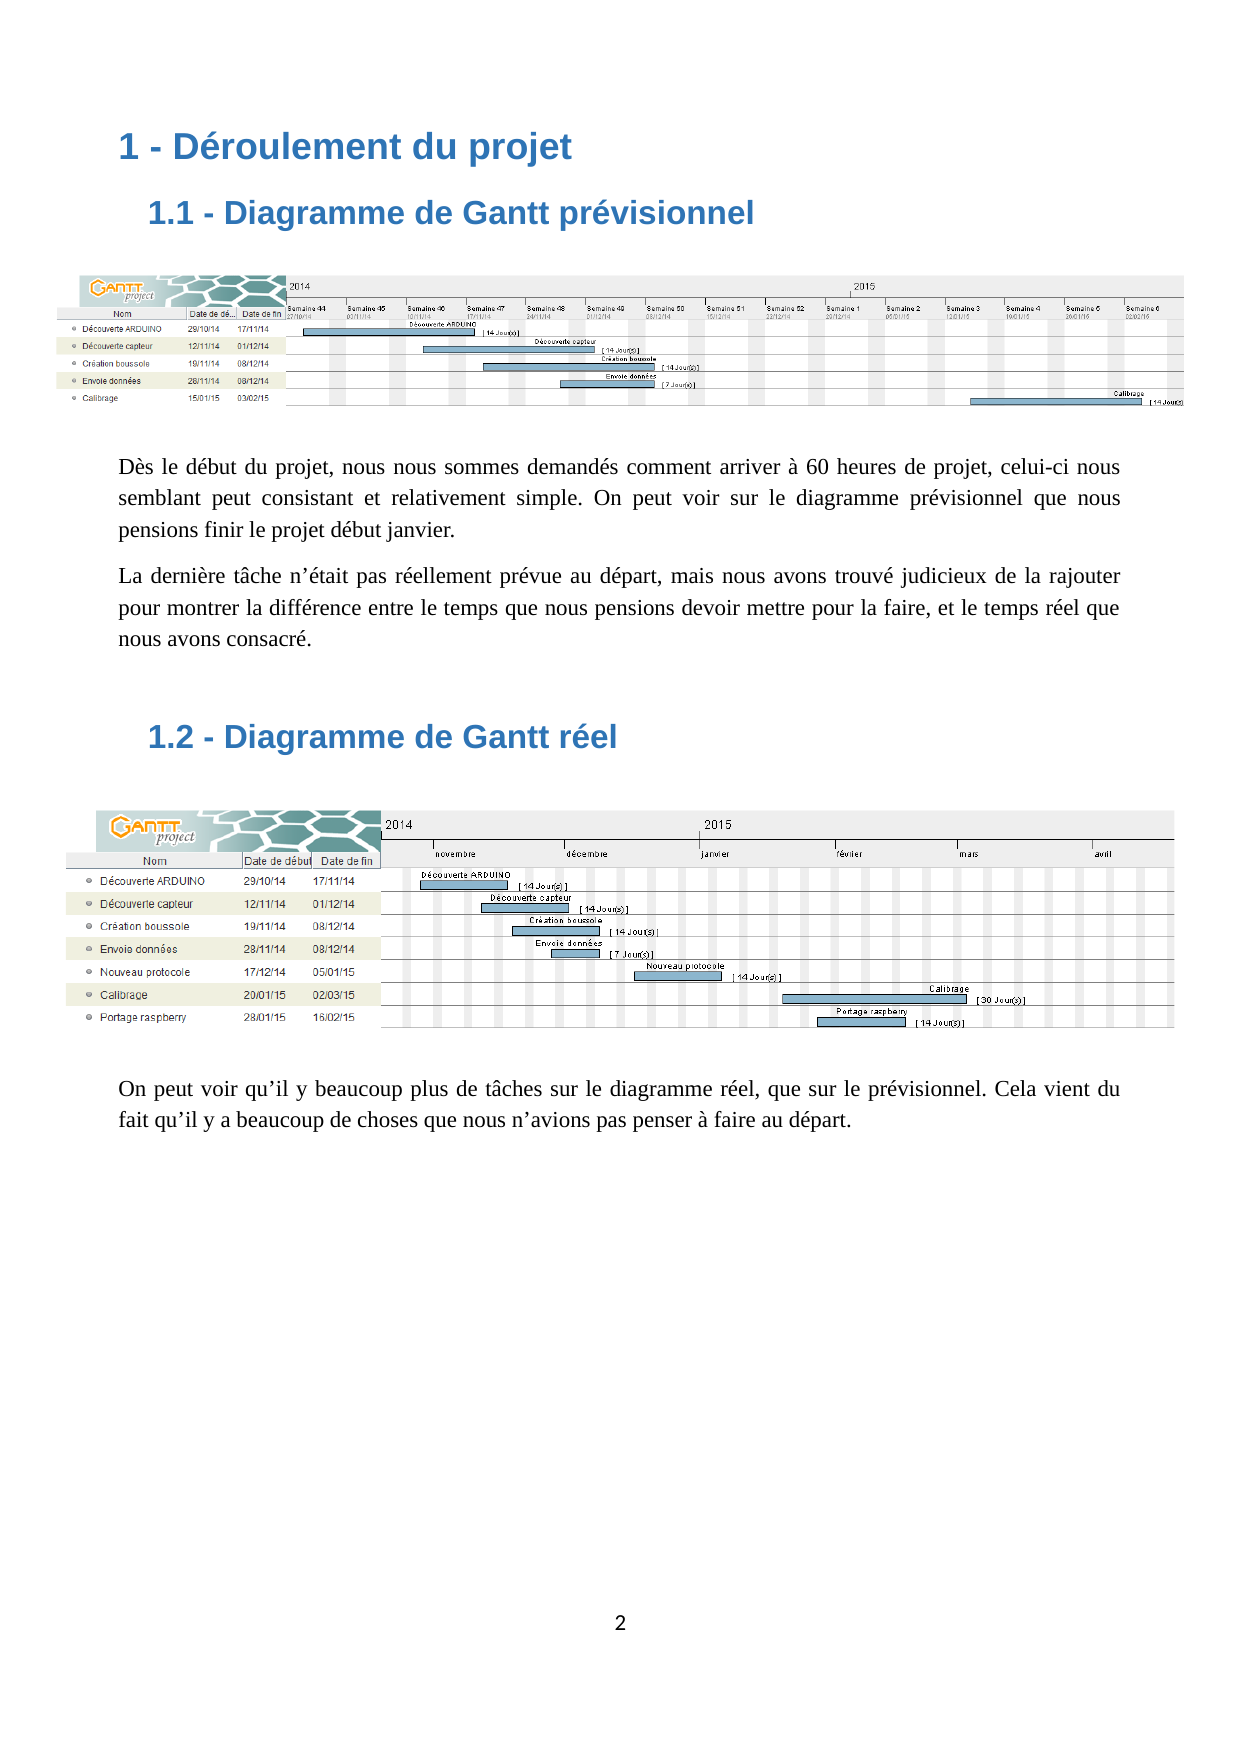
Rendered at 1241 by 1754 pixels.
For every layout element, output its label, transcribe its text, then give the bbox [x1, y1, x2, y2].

subtitle Diagramme de Gantt réel [118, 717, 1122, 756]
text On peut voir qu’il y beaucoup plus de tâches sur le diagramme réel, que sur le prévisionnel. Cela vient du fait qu’il y a beaucoup de choses que nous n’avions pas penser à faire au départ. [118, 1075, 1122, 1133]
subtitle Déroulement du projet [118, 124, 1122, 167]
picture [65, 769, 1175, 1028]
text Dès le début du projet, nous nous sommes demandés comment arriver à 60 heures de projet, celui-ci nous semblant peut consistant et relativement simple. On peut voir sur le diagramme prévisionnel que nous pensions finir le projet début janvier. [118, 453, 1122, 542]
subtitle Diagramme de Gantt prévisionnel [118, 193, 1122, 231]
text La dernière tâche n’était pas réellement prévue au départ, mais nous avons trouvé judicieux de la rajouter pour montrer la différence entre le temps que nous pensions devoir mettre pour la faire, et le temps réel que nous avons consacré. [118, 562, 1122, 652]
picture [56, 245, 1184, 406]
